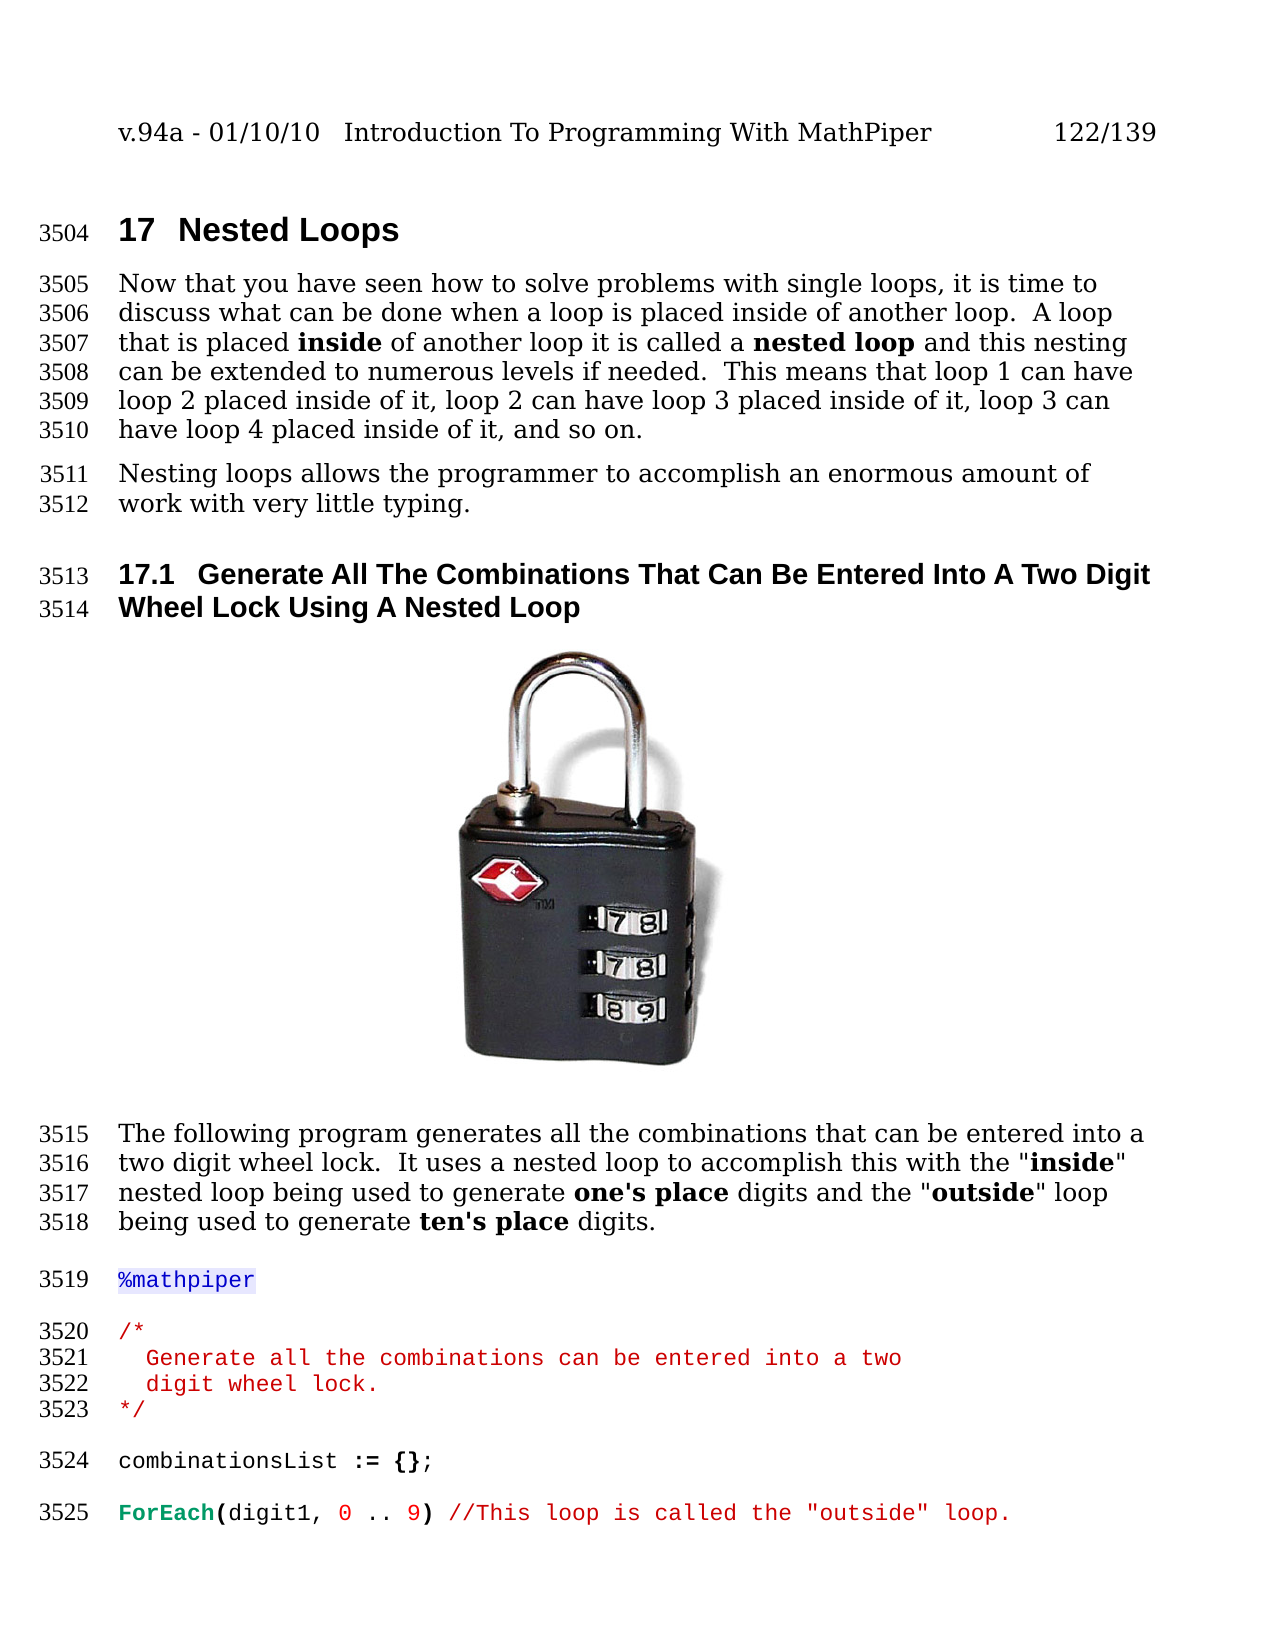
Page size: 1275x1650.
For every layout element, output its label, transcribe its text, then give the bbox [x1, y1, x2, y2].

text combinationsList := {}; [118, 1450, 1157, 1476]
text digit wheel lock. [118, 1372, 1157, 1398]
text Now that you have seen how to solve problems with single loops, it is time to discuss what can be done when a loop is placed inside of another loop. A loop that is placed inside of another loop it is called a nested loop and this nesting can be extended to numerous levels if needed. This means that loop 1 can have loop 2 placed inside of it, loop 2 can have loop 3 placed inside of it, loop 3 can have loop 4 placed inside of it, and so on. [118, 269, 1157, 444]
text %mathpiper [118, 1268, 1157, 1294]
subtitle Generate All The Combinations That Can Be Entered Into A Two Digit Wheel Lock Using A Nested Loop [118, 557, 1157, 624]
text ForEach(digit1, 0 .. 9) //This loop is called the "outside" loop. [118, 1502, 1157, 1528]
subtitle Nested Loops [118, 210, 1157, 248]
text /* [118, 1320, 1157, 1346]
text */ [118, 1398, 1157, 1424]
text Nesting loops allows the programmer to accomplish an enormous amount of work with very little typing. [118, 459, 1157, 518]
text The following program generates all the combinations that can be entered into a two digit wheel lock. It uses a nested loop to accomplish this with the "inside" nested loop being used to generate one's place digits and the "outside" loop being used to generate ten's place digits. [118, 1119, 1157, 1236]
picture [448, 642, 731, 1075]
text Generate all the combinations can be entered into a two [118, 1346, 1157, 1372]
